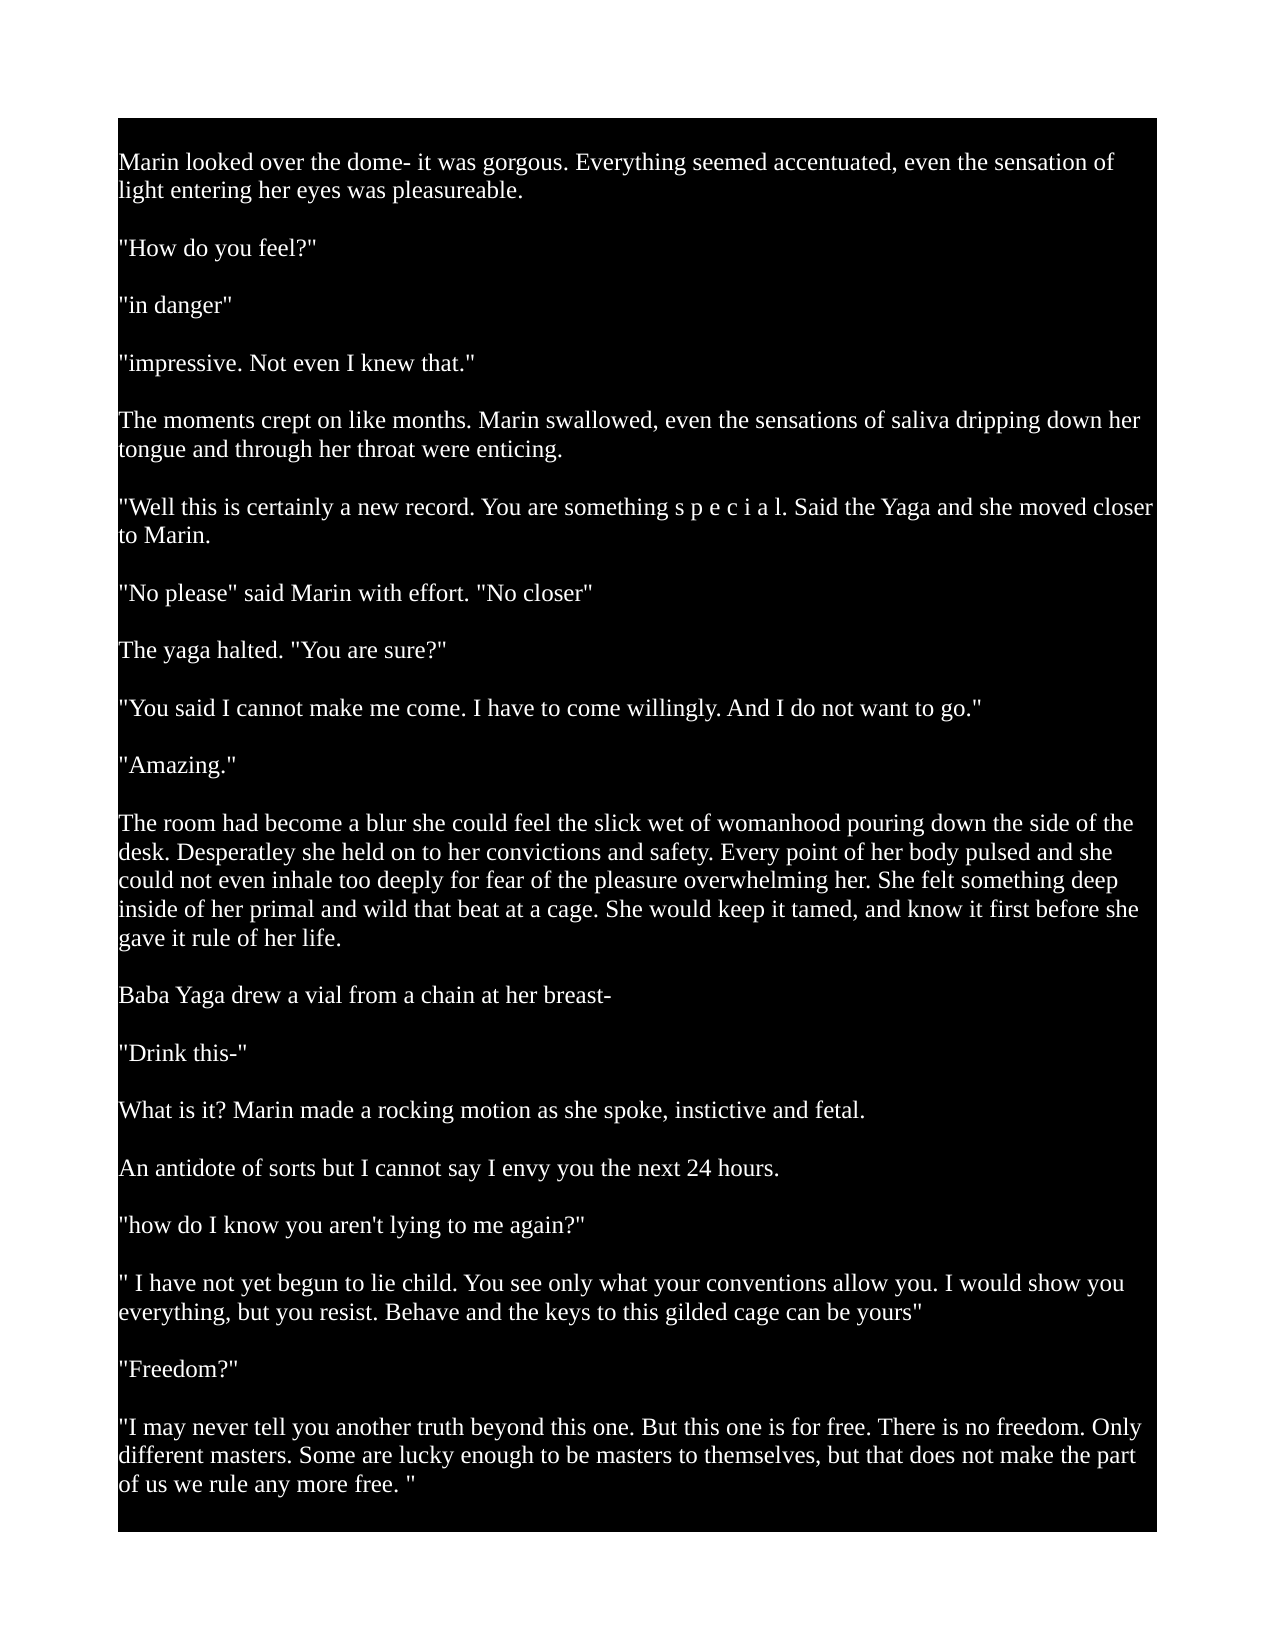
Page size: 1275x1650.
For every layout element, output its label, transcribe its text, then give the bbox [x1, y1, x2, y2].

text "Well this is certainly a new record. You are something s p e c i a l. Said the Yaga and she moved closer to Marin. [118, 492, 1157, 549]
text The yaga halted. "You are sure?" [118, 636, 1157, 664]
text "How do you feel?" [118, 233, 1157, 262]
text "how do I know you aren't lying to me again?" [118, 1211, 1157, 1239]
text "Drink this-" [118, 1038, 1157, 1067]
text Marin looked over the dome- it was gorgous. Everything seemed accentuated, even the sensation of light entering her eyes was pleasureable. [118, 147, 1157, 204]
text "impressive. Not even I knew that." [118, 348, 1157, 377]
text The moments crept on like months. Marin swallowed, even the sensations of saliva dripping down her tongue and through her throat were enticing. [118, 406, 1157, 463]
text "No please" said Marin with effort. "No closer" [118, 578, 1157, 607]
text " I have not yet begun to lie child. You see only what your conventions allow you. I would show you everything, but you resist. Behave and the keys to this gilded cage can be yours" [118, 1268, 1157, 1326]
text What is it? Marin made a rocking motion as she spoke, instictive and fetal. [118, 1096, 1157, 1124]
text "You said I cannot make me come. I have to come willingly. And I do not want to go." "Amazing." [118, 693, 1157, 779]
text "in danger" [118, 291, 1157, 319]
text The room had become a blur she could feel the slick wet of womanhood pouring down the side of the desk. Desperatley she held on to her convictions and safety. Every point of her body pulsed and she could not even inhale too deeply for fear of the pleasure overwhelming her. She felt something deep inside of her primal and wild that beat at a cage. She would keep it tamed, and know it first before she gave it rule of her life. [118, 808, 1157, 952]
text An antidote of sorts but I cannot say I envy you the next 24 hours. [118, 1153, 1157, 1182]
text "Freedom?" "I may never tell you another truth beyond this one. But this one is for free. There is no freedom. Only different masters. Some are lucky enough to be masters to themselves, but that does not make the part of us we rule any more free. " [118, 1354, 1157, 1498]
text Baba Yaga drew a vial from a chain at her breast- [118, 981, 1157, 1009]
